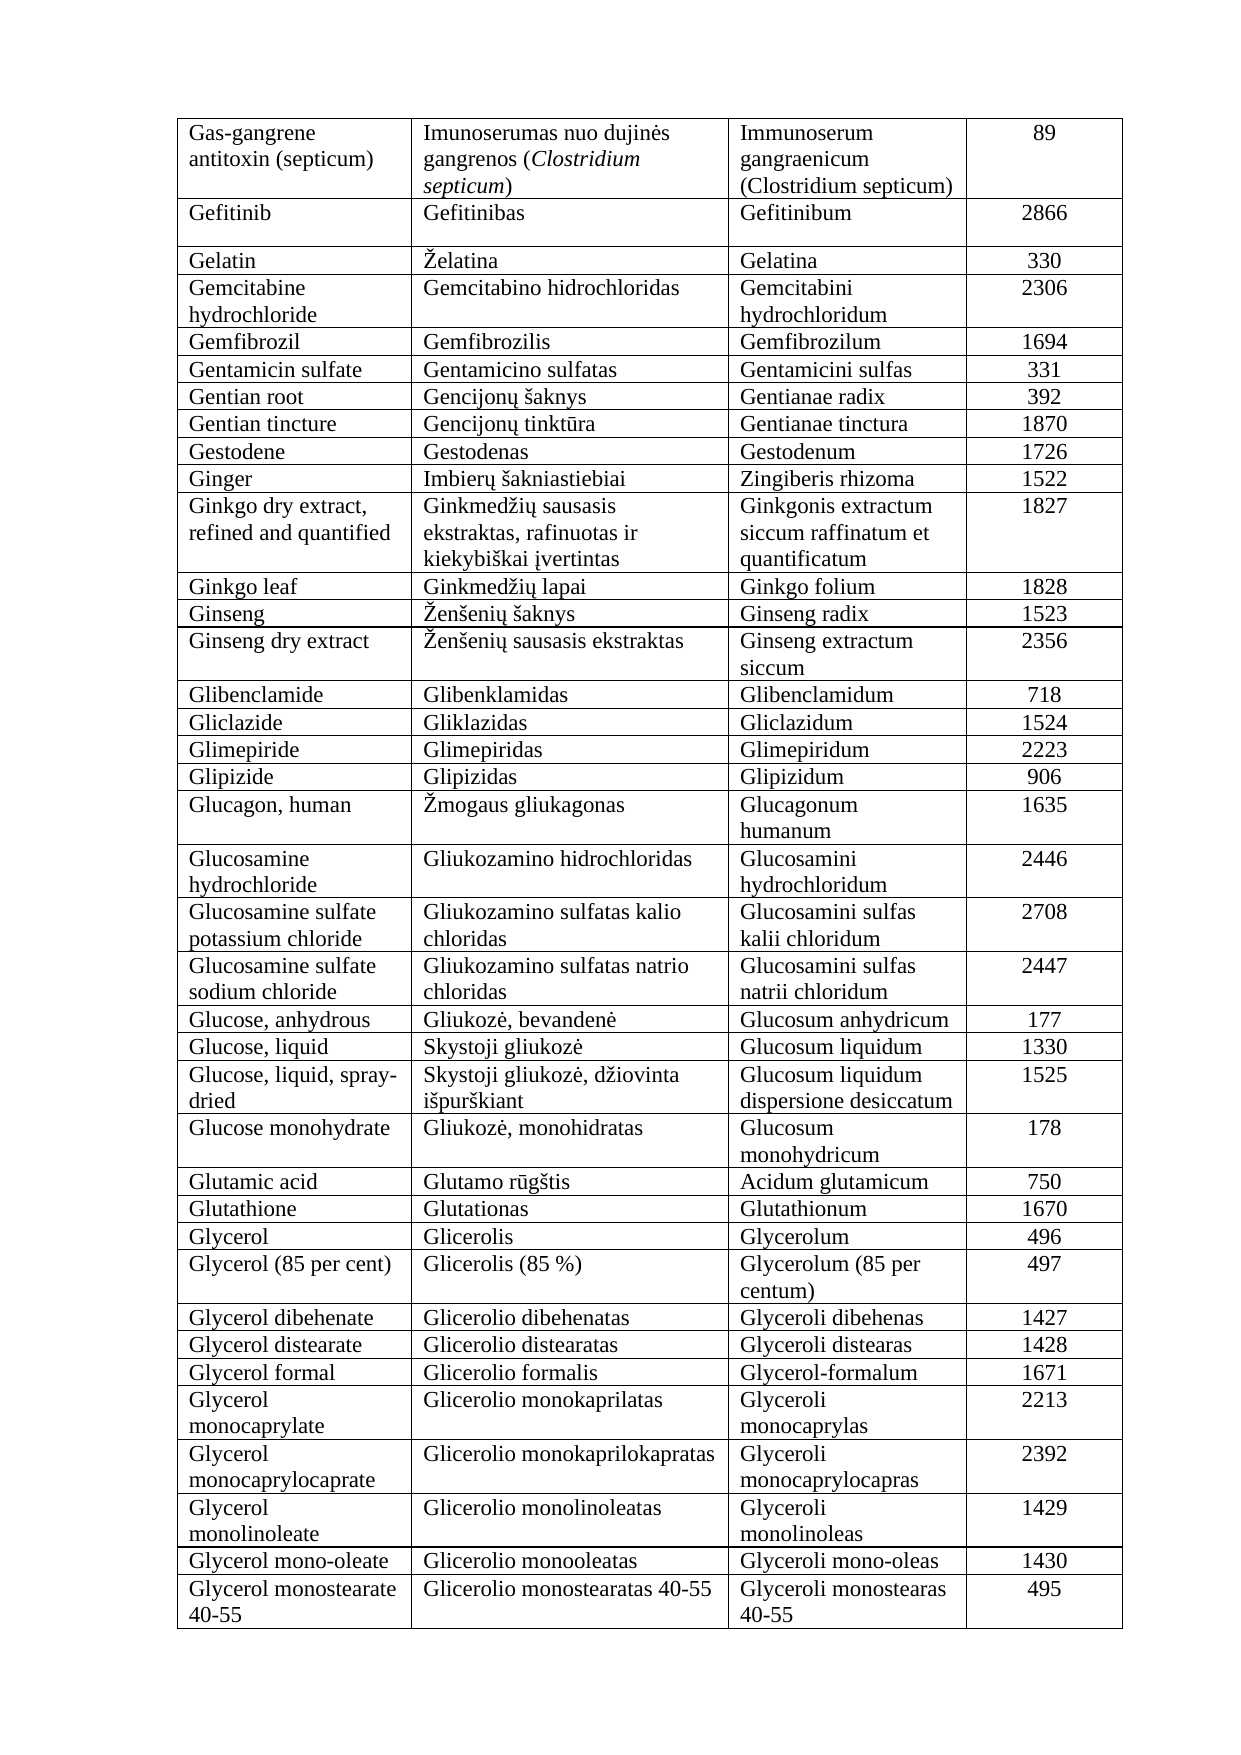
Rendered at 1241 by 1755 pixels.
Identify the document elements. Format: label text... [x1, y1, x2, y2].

table_cell Gliklazidas [412, 709, 728, 735]
table_cell Glucose monohydrate [178, 1114, 411, 1167]
table_cell Ginkmedžių lapai [412, 573, 728, 599]
table_cell Glycerol monolinoleate [178, 1494, 411, 1546]
table_cell Glycerol monocaprylate [178, 1386, 411, 1439]
table_cell Ginseng [178, 600, 411, 626]
table_cell Glicerolio monokaprilokapratas [412, 1440, 728, 1493]
table_cell Gemcitabino hidrochloridas [412, 275, 728, 327]
table_cell Glucosamini sulfas natrii chloridum [729, 952, 966, 1005]
table_cell Glucosamine sulfate sodium chloride [178, 952, 411, 1005]
table_cell Glucose, liquid, spray-dried [178, 1061, 411, 1113]
table_cell 750 [967, 1168, 1122, 1194]
table_cell Glucose, liquid [178, 1033, 411, 1059]
table_cell Glibenklamidas [412, 681, 728, 708]
table_cell Ginkmedžių sausasis ekstraktas, rafinuotas ir kiekybiškai įvertintas [412, 493, 728, 572]
table_cell Glutathione [178, 1196, 411, 1222]
table_cell Glyceroli monostearas 40-55 [729, 1575, 966, 1628]
table_cell Glipizidas [412, 764, 728, 790]
table_cell 2392 [967, 1440, 1122, 1493]
table_cell Imbierų šakniastiebiai [412, 465, 728, 492]
table_cell Glucosum anhydricum [729, 1006, 966, 1032]
table_cell Gemcitabini hydrochloridum [729, 275, 966, 327]
table_cell Imunoserumas nuo dujinės gangrenos (Clostridium septicum) [412, 119, 728, 198]
table_cell Glucosum monohydricum [729, 1114, 966, 1167]
table_cell Gefitinibas [412, 199, 728, 246]
table_cell Glycerol mono-oleate [178, 1548, 411, 1574]
table_cell Glycerol formal [178, 1359, 411, 1385]
table_cell Gliclazide [178, 709, 411, 735]
table_cell 906 [967, 764, 1122, 790]
table_cell Glycerol distearate [178, 1331, 411, 1358]
table_cell Glicerolio monokaprilatas [412, 1386, 728, 1439]
table_cell Gemfibrozilis [412, 328, 728, 354]
table_cell 392 [967, 383, 1122, 409]
table_cell 1429 [967, 1494, 1122, 1546]
table_cell 178 [967, 1114, 1122, 1167]
table_cell Glimepiridas [412, 736, 728, 762]
table_cell 2447 [967, 952, 1122, 1005]
table_cell Ginkgo dry extract, refined and quantified [178, 493, 411, 572]
table_cell Gencijonų šaknys [412, 383, 728, 409]
table_cell 1427 [967, 1304, 1122, 1330]
table_cell Gliukozė, monohidratas [412, 1114, 728, 1167]
table_cell 1523 [967, 600, 1122, 626]
table_cell 1330 [967, 1033, 1122, 1059]
table_cell Gentianae tinctura [729, 410, 966, 437]
table_cell Gas-gangrene antitoxin (septicum) [178, 119, 411, 198]
table_cell 1870 [967, 410, 1122, 437]
table_cell Glicerolio monooleatas [412, 1548, 728, 1574]
table_cell Glimepiride [178, 736, 411, 762]
table_cell Acidum glutamicum [729, 1168, 966, 1194]
table_cell Gliukozamino hidrochloridas [412, 845, 728, 897]
table_cell Glyceroli monocaprylocapras [729, 1440, 966, 1493]
table_cell Gliclazidum [729, 709, 966, 735]
table_cell Glicerolis [412, 1223, 728, 1249]
table_cell 2223 [967, 736, 1122, 762]
table_cell 1522 [967, 465, 1122, 492]
table_cell 496 [967, 1223, 1122, 1249]
table_cell Glutationas [412, 1196, 728, 1222]
table_cell 2356 [967, 628, 1122, 680]
table_cell Gestodenas [412, 438, 728, 464]
table_cell 1428 [967, 1331, 1122, 1358]
table_cell Gelatina [729, 247, 966, 273]
table_cell Glucose, anhydrous [178, 1006, 411, 1032]
table_cell Glucosum liquidum dispersione desiccatum [729, 1061, 966, 1113]
table_cell Glycerolum (85 per centum) [729, 1250, 966, 1303]
table_cell Glucagonum humanum [729, 791, 966, 843]
table_cell 331 [967, 356, 1122, 382]
table_cell 1671 [967, 1359, 1122, 1385]
table_cell Glucosamini sulfas kalii chloridum [729, 898, 966, 951]
table_cell 1827 [967, 493, 1122, 572]
table_cell Gelatin [178, 247, 411, 273]
table_cell Glicerolio distearatas [412, 1331, 728, 1358]
table_cell Glyceroli monocaprylas [729, 1386, 966, 1439]
table_cell Žmogaus gliukagonas [412, 791, 728, 843]
table_cell Ginseng dry extract [178, 628, 411, 680]
table_cell 177 [967, 1006, 1122, 1032]
table_cell Gentamicino sulfatas [412, 356, 728, 382]
table_cell Gestodene [178, 438, 411, 464]
table_cell Glibenclamide [178, 681, 411, 708]
table_cell Glicerolio monolinoleatas [412, 1494, 728, 1546]
table_cell Gliukozamino sulfatas natrio chloridas [412, 952, 728, 1005]
table_cell 1670 [967, 1196, 1122, 1222]
table_cell Gentianae radix [729, 383, 966, 409]
table_cell Ginkgo folium [729, 573, 966, 599]
table_cell 495 [967, 1575, 1122, 1628]
table_cell Glipizide [178, 764, 411, 790]
table_cell 2306 [967, 275, 1122, 327]
table_cell Gemfibrozil [178, 328, 411, 354]
table_cell Gentamicin sulfate [178, 356, 411, 382]
table_cell Glutathionum [729, 1196, 966, 1222]
table_cell 1694 [967, 328, 1122, 354]
table_cell Gentamicini sulfas [729, 356, 966, 382]
table_cell 718 [967, 681, 1122, 708]
table_cell Glyceroli distearas [729, 1331, 966, 1358]
table_cell Skystoji gliukozė, džiovinta išpurškiant [412, 1061, 728, 1113]
table_cell 89 [967, 119, 1122, 198]
table_cell 1828 [967, 573, 1122, 599]
table_cell Glutamic acid [178, 1168, 411, 1194]
table_cell 1525 [967, 1061, 1122, 1113]
table_cell Glycerol (85 per cent) [178, 1250, 411, 1303]
table_cell 2446 [967, 845, 1122, 897]
table_cell Glyceroli mono-oleas [729, 1548, 966, 1574]
table_cell Glycerolum [729, 1223, 966, 1249]
table_cell Immunoserum gangraenicum (Clostridium septicum) [729, 119, 966, 198]
table_cell Ginger [178, 465, 411, 492]
table_cell Glucagon, human [178, 791, 411, 843]
table_cell Gencijonų tinktūra [412, 410, 728, 437]
table_cell 2708 [967, 898, 1122, 951]
table_cell Gestodenum [729, 438, 966, 464]
table_cell Želatina [412, 247, 728, 273]
table_cell Glycerol monocaprylocaprate [178, 1440, 411, 1493]
table_cell Gliukozamino sulfatas kalio chloridas [412, 898, 728, 951]
table_cell Glycerol [178, 1223, 411, 1249]
table_cell Glutamo rūgštis [412, 1168, 728, 1194]
table_cell Glyceroli monolinoleas [729, 1494, 966, 1546]
table_cell 2213 [967, 1386, 1122, 1439]
table_cell Glycerol-formalum [729, 1359, 966, 1385]
table_cell Gliukozė, bevandenė [412, 1006, 728, 1032]
table_cell Gentian tincture [178, 410, 411, 437]
table_cell 1635 [967, 791, 1122, 843]
table_cell Glyceroli dibehenas [729, 1304, 966, 1330]
table_cell Gefitinib [178, 199, 411, 246]
table_cell Glycerol dibehenate [178, 1304, 411, 1330]
table_cell Glimepiridum [729, 736, 966, 762]
table_cell Gemfibrozilum [729, 328, 966, 354]
table_cell Zingiberis rhizoma [729, 465, 966, 492]
table_cell Gefitinibum [729, 199, 966, 246]
table_cell Glucosamine sulfate potassium chloride [178, 898, 411, 951]
table_cell Glicerolio monostearatas 40-55 [412, 1575, 728, 1628]
table_cell 1524 [967, 709, 1122, 735]
table_cell Gentian root [178, 383, 411, 409]
table_cell 1430 [967, 1548, 1122, 1574]
table_cell Ginseng radix [729, 600, 966, 626]
table_cell Glucosamini hydrochloridum [729, 845, 966, 897]
table_cell Glicerolio dibehenatas [412, 1304, 728, 1330]
table_cell Glibenclamidum [729, 681, 966, 708]
table_cell Glycerol monostearate 40-55 [178, 1575, 411, 1628]
table_cell Glicerolis (85 %) [412, 1250, 728, 1303]
table_cell Glicerolio formalis [412, 1359, 728, 1385]
table_cell 330 [967, 247, 1122, 273]
table_cell 1726 [967, 438, 1122, 464]
table_cell Skystoji gliukozė [412, 1033, 728, 1059]
table_cell Ginseng extractum siccum [729, 628, 966, 680]
table_cell 2866 [967, 199, 1122, 246]
table_cell 497 [967, 1250, 1122, 1303]
table_cell Glipizidum [729, 764, 966, 790]
table_cell Ženšenių šaknys [412, 600, 728, 626]
table_cell Gemcitabine hydrochloride [178, 275, 411, 327]
table_cell Glucosum liquidum [729, 1033, 966, 1059]
table_cell Glucosamine hydrochloride [178, 845, 411, 897]
table_cell Ginkgonis extractum siccum raffinatum et quantificatum [729, 493, 966, 572]
table_cell Ginkgo leaf [178, 573, 411, 599]
table_cell Ženšenių sausasis ekstraktas [412, 628, 728, 680]
